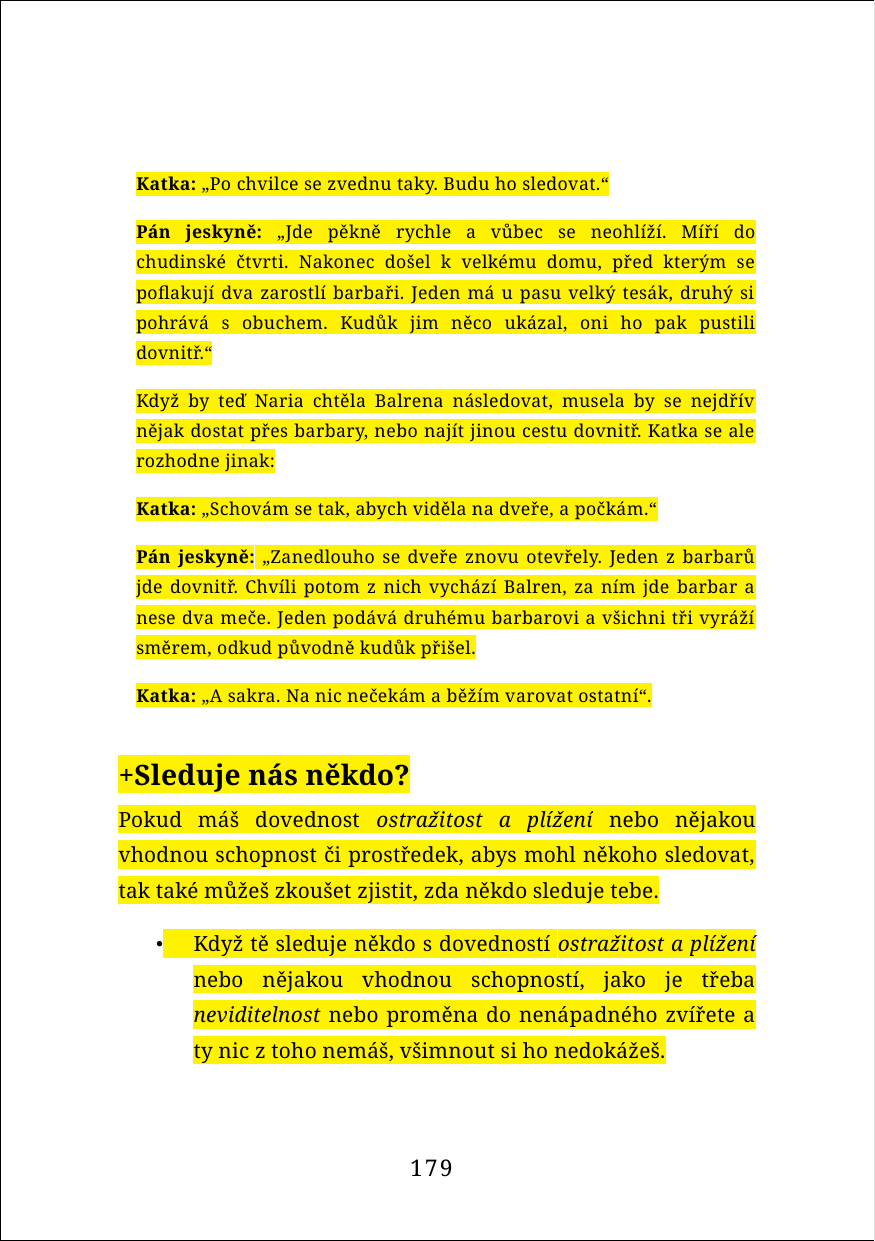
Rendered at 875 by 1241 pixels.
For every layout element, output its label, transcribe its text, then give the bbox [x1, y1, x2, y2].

text Pán jeskyně: „Jde pěkně rychle a vůbec se neohlíží. Míří do chudinské čtvrti. Nakonec došel k velkému domu, před kterým se poflakují dva zarostlí barbaři. Jeden má u pasu velký tesák, druhý si pohrává s obuchem. Kudůk jim něco ukázal, oni ho pak pustili dovnitř.“ [136, 220, 756, 365]
text Pán jeskyně: „Zanedlouho se dveře znovu otevřely. Jeden z barbarů jde dovnitř. Chvíli potom z nich vychází Balren, za ním jde barbar a nese dva meče. Jeden podává druhému barbarovi a všichni tři vyráží směrem, odkud původně kudůk přišel. [136, 545, 756, 659]
text Katka: „Schovám se tak, abych viděla na dveře, a počkám.“ [136, 497, 756, 521]
text Katka: „Po chvilce se zvednu taky. Budu ho sledovat.“ [136, 172, 756, 196]
subtitle +Sleduje nás někdo? [118, 755, 756, 793]
list Když tě sleduje někdo s dovedností ostražitost a plížení nebo nějakou vhodnou schopností, jako je třeba neviditelnost nebo proměna do nenápadného zvířete a ty nic z toho nemáš, všimnout si ho nedokážeš. [156, 929, 756, 1064]
text Pokud máš dovednost ostražitost a plížení nebo nějakou vhodnou schopnost či prostředek, abys mohl někoho sledovat, tak také můžeš zkoušet zjistit, zda někdo sleduje tebe. [118, 805, 756, 904]
text Katka: „A sakra. Na nic nečekám a běžím varovat ostatní“. [136, 683, 756, 707]
text Když by teď Naria chtěla Balrena následovat, musela by se nejdřív nějak dostat přes barbary, nebo najít jinou cestu dovnitř. Katka se ale rozhodne jinak: [136, 388, 756, 473]
